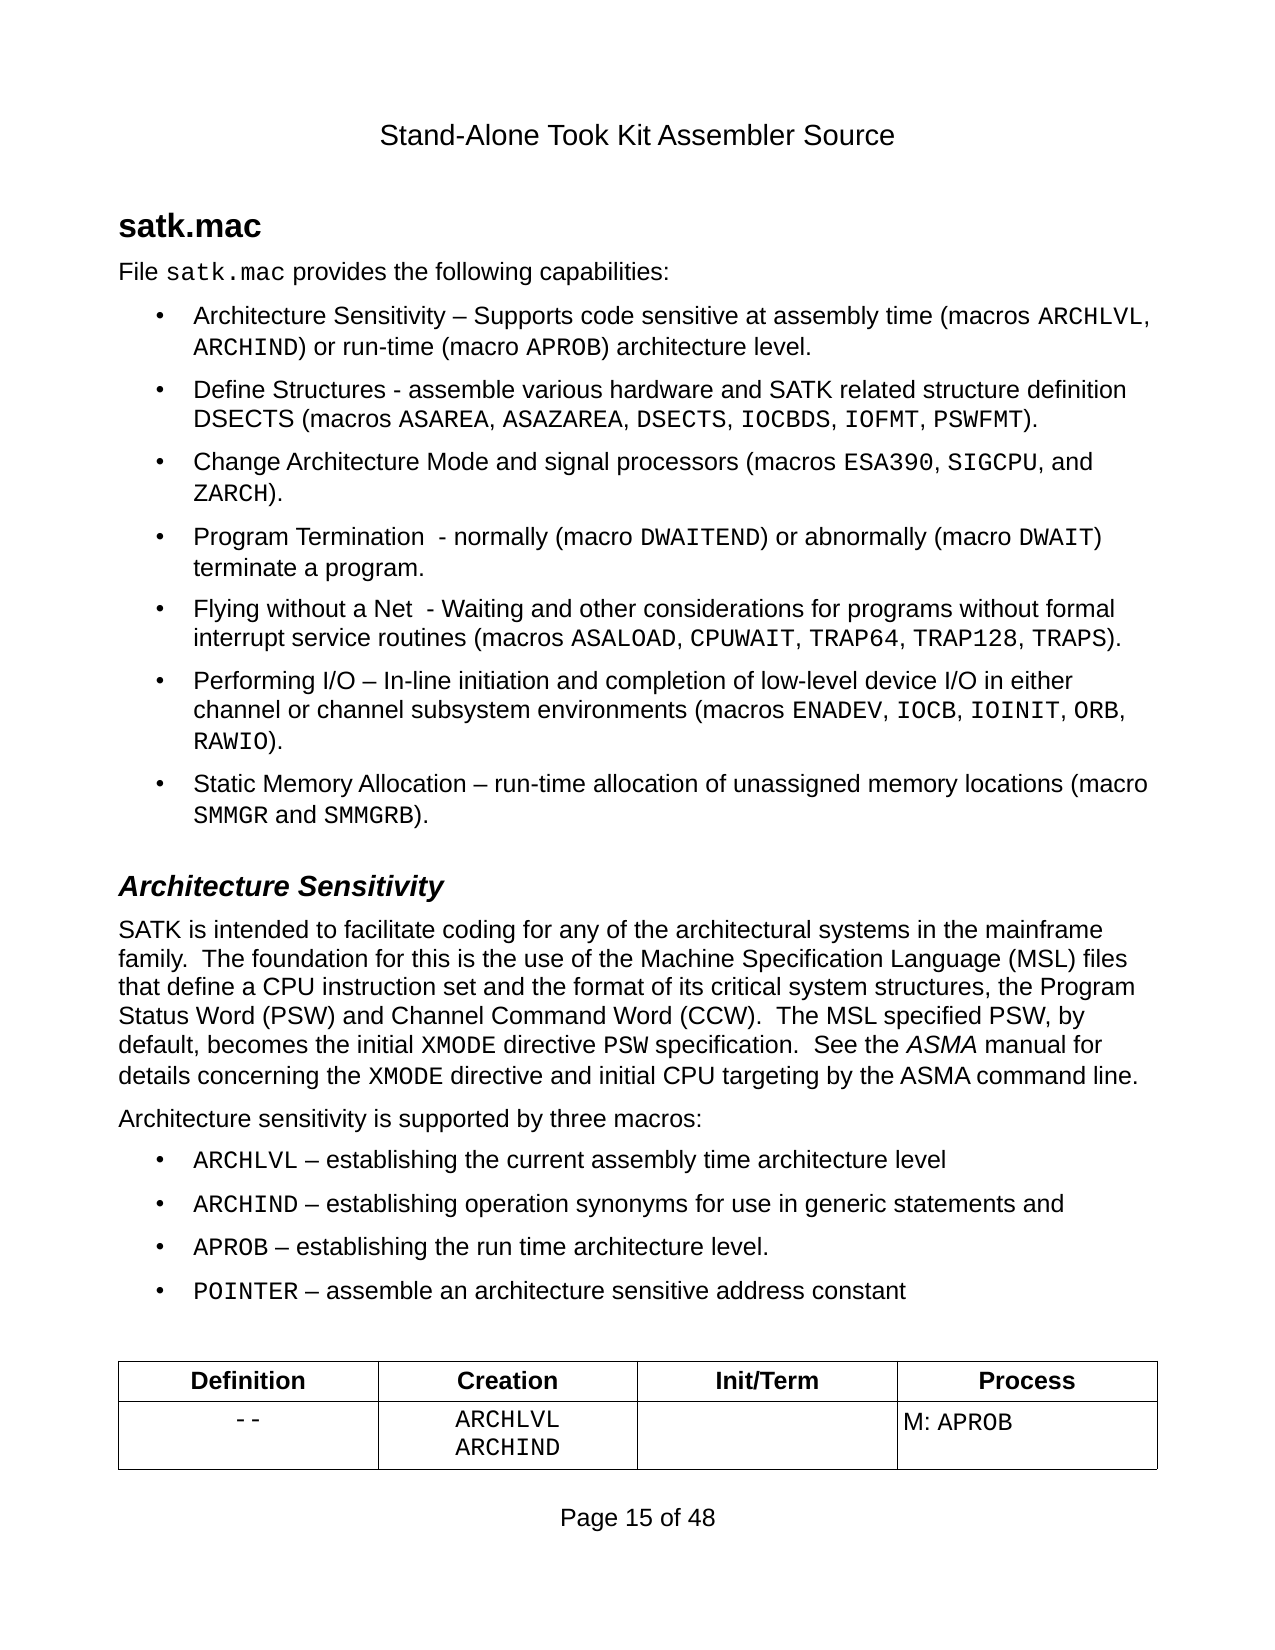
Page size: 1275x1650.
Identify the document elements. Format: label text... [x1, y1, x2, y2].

list APROB – establishing the run time architecture level. [156, 1232, 1157, 1263]
list Static Memory Allocation – run-time allocation of unassigned memory locations (macro SMMGR and SMMGRB). [156, 769, 1157, 831]
list Performing I/O – In-line initiation and completion of low-level device I/O in either channel or channel subsystem environments (macros ENADEV, IOCB, IOINIT, ORB, RAWIO). [156, 666, 1157, 757]
list ARCHLVL – establishing the current assembly time architecture level [156, 1146, 1157, 1176]
list Change Architecture Mode and signal processors (macros ESA390, SIGCPU, and ZARCH). [156, 447, 1157, 509]
list Define Structures - assemble various hardware and SATK related structure definition DSECTS (macros ASAREA, ASAZAREA, DSECTS, IOCBDS, IOFMT, PSWFMT). [156, 375, 1157, 435]
table_cell -- [119, 1402, 378, 1469]
list ARCHIND – establishing operation synonyms for use in generic statements and [156, 1189, 1157, 1220]
table_header Process [898, 1362, 1157, 1401]
text File satk.mac provides the following capabilities: [118, 257, 1157, 288]
list POINTER – assemble an architecture sensitive address constant [156, 1276, 1157, 1307]
table_cell ARCHLVL ARCHIND [379, 1402, 637, 1469]
list Program Termination - normally (macro DWAITEND) or abnormally (macro DWAIT) terminate a program. [156, 522, 1157, 581]
text Architecture sensitivity is supported by three macros: [118, 1104, 1157, 1133]
table_cell M: APROB [898, 1402, 1157, 1469]
list Flying without a Net - Waiting and other considerations for programs without formal interrupt service routines (macros ASALOAD, CPUWAIT, TRAP64, TRAP128, TRAPS). [156, 594, 1157, 654]
table_cell [638, 1402, 897, 1469]
table_header Definition [119, 1362, 378, 1401]
subtitle satk.mac [118, 206, 1157, 245]
subtitle Architecture Sensitivity [118, 869, 1157, 902]
text SATK is intended to facilitate coding for any of the architectural systems in the mainframe family. The foundation for this is the use of the Machine Specification Language (MSL) files that define a CPU instruction set and the format of its critical system structures, the Program Status Word (PSW) and Channel Command Word (CCW). The MSL specified PSW, by default, becomes the initial XMODE directive PSW specification. See the ASMA manual for details concerning the XMODE directive and initial CPU targeting by the ASMA command line. [118, 915, 1157, 1092]
table_header Creation [379, 1362, 637, 1401]
list Architecture Sensitivity – Supports code sensitive at assembly time (macros ARCHLVL, ARCHIND) or run-time (macro APROB) architecture level. [156, 301, 1157, 363]
table_header Init/Term [638, 1362, 897, 1401]
